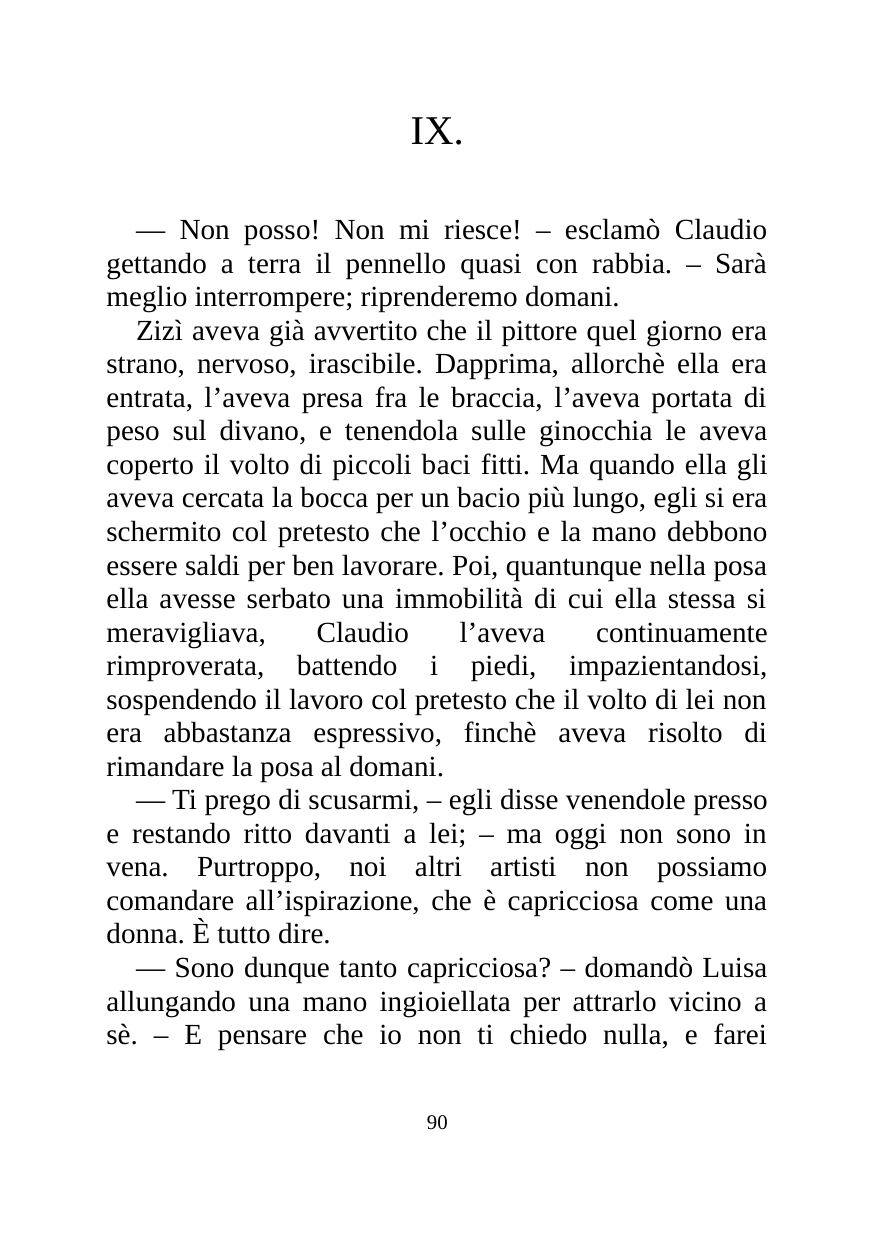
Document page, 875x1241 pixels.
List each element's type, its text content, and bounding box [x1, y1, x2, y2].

text — Non posso! Non mi riesce! – esclamò Claudio gettando a terra il pennello quasi con rabbia. – Sarà meglio interrompere; riprenderemo domani. [106, 212, 768, 313]
text — Sono dunque tanto capricciosa? – domandò Luisa allungando una mano ingioiellata per attrarlo vicino a sè. – E pensare che io non ti chiedo nulla, e farei [106, 950, 768, 1051]
text Zizì aveva già avvertito che il pittore quel giorno era strano, nervoso, irascibile. Dapprima, allorchè ella era entrata, l’aveva presa fra le braccia, l’aveva portata di peso sul divano, e tenendola sulle ginocchia le aveva coperto il volto di piccoli baci fitti. Ma quando ella gli aveva cercata la bocca per un bacio più lungo, egli si era schermito col pretesto che l’occhio e la mano debbono essere saldi per ben lavorare. Poi, quantunque nella posa ella avesse serbato una immobilità di cui ella stessa si meravigliava, Claudio l’aveva continuamente rimproverata, battendo i piedi, impazientandosi, sospendendo il lavoro col pretesto che il volto di lei non era abbastanza espressivo, finchè aveva risolto di rimandare la posa al domani. [106, 313, 768, 782]
subtitle IX. [106, 106, 768, 153]
text — Ti prego di scusarmi, – egli disse venendole presso e restando ritto davanti a lei; – ma oggi non sono in vena. Purtroppo, noi altri artisti non possiamo comandare all’ispirazione, che è capricciosa come una donna. È tutto dire. [106, 782, 768, 950]
